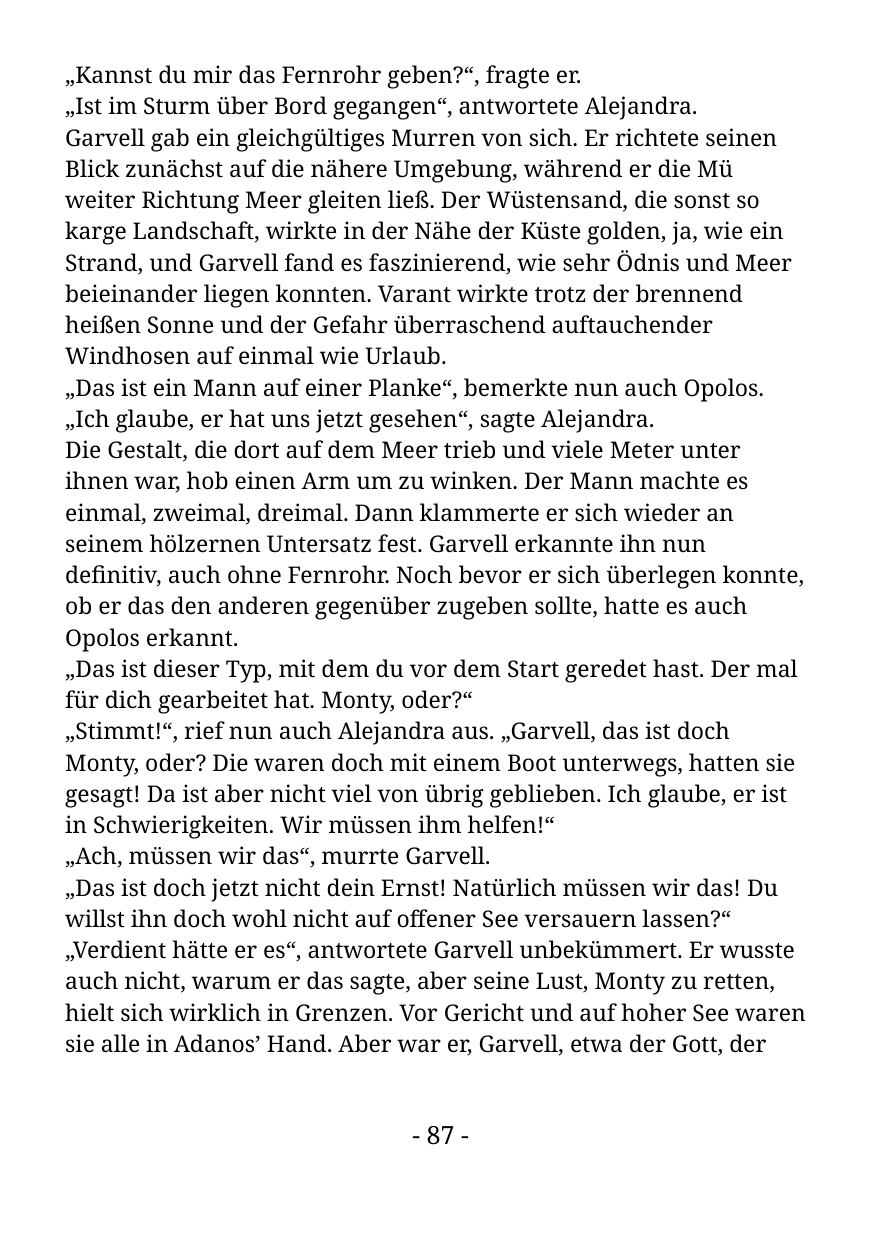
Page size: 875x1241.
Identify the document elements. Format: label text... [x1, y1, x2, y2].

text „Das ist ein Mann auf einer Planke“, bemerkte nun auch Opolos. [65, 372, 809, 403]
text „Ach, müssen wir das“, murrte Garvell. [65, 840, 809, 872]
text „Kannst du mir das Fernrohr geben?“, fragte er. [65, 59, 809, 90]
text Garvell gab ein gleichgültiges Murren von sich. Er richtete seinen Blick zunächst auf die nähere Umgebung, während er die Mü weiter Richtung Meer gleiten ließ. Der Wüstensand, die sonst so karge Landschaft, wirkte in der Nähe der Küste golden, ja, wie ein Strand, und Garvell fand es faszinierend, wie sehr Ödnis und Meer beieinander liegen konnten. Varant wirkte trotz der brennend heißen Sonne und der Gefahr überraschend auftauchender Windhosen auf einmal wie Urlaub. [65, 122, 809, 372]
text „Stimmt!“, rief nun auch Alejandra aus. „Garvell, das ist doch Monty, oder? Die waren doch mit einem Boot unterwegs, hatten sie gesagt! Da ist aber nicht viel von übrig geblieben. Ich glaube, er ist in Schwierigkeiten. Wir müssen ihm helfen!“ [65, 715, 809, 840]
text „Das ist dieser Typ, mit dem du vor dem Start geredet hast. Der mal für dich gearbeitet hat. Monty, oder?“ [65, 653, 809, 715]
text „Das ist doch jetzt nicht dein Ernst! Natürlich müssen wir das! Du willst ihn doch wohl nicht auf offener See versauern lassen?“ [65, 872, 809, 934]
text „Ich glaube, er hat uns jetzt gesehen“, sagte Alejandra. [65, 403, 809, 434]
text „Verdient hätte er es“, antwortete Garvell unbekümmert. Er wusste auch nicht, warum er das sagte, aber seine Lust, Monty zu retten, hielt sich wirklich in Grenzen. Vor Gericht und auf hoher See waren sie alle in Adanos’ Hand. Aber war er, Garvell, etwa der Gott, der [65, 934, 809, 1059]
text „Ist im Sturm über Bord gegangen“, antwortete Alejandra. [65, 90, 809, 122]
text Die Gestalt, die dort auf dem Meer trieb und viele Meter unter ihnen war, hob einen Arm um zu winken. Der Mann machte es einmal, zweimal, dreimal. Dann klammerte er sich wieder an seinem hölzernen Untersatz fest. Garvell erkannte ihn nun definitiv, auch ohne Fernrohr. Noch bevor er sich überlegen konnte, ob er das den anderen gegenüber zugeben sollte, hatte es auch Opolos erkannt. [65, 434, 809, 653]
